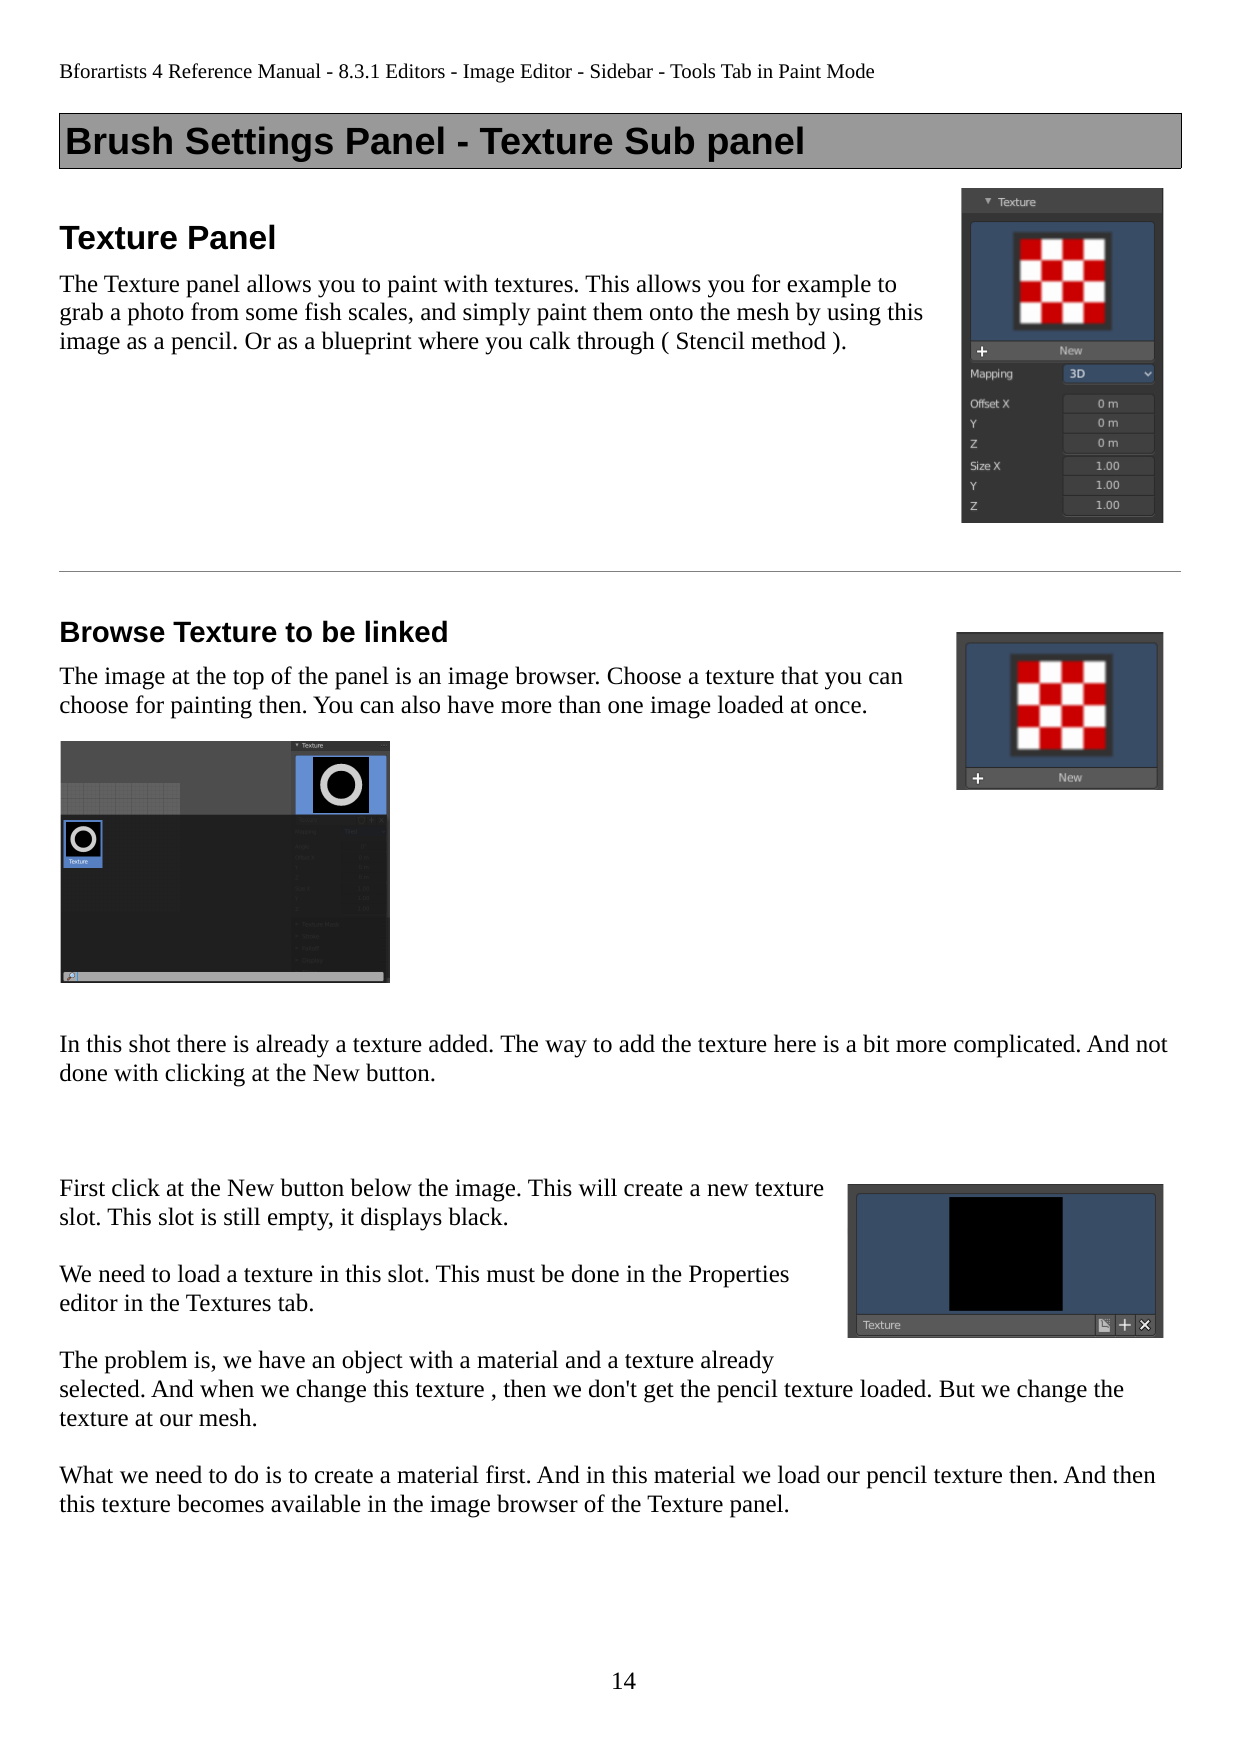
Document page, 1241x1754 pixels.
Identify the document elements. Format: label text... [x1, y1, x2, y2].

picture [60, 741, 390, 983]
text The Texture panel allows you to paint with textures. This allows you for example to grab a photo from some fish scales, and simply paint them onto the mesh by using this image as a pencil. Or as a blueprint where you calk through ( Stencil method ). [59, 269, 961, 355]
table_header Brush Settings Panel - Texture Sub panel [60, 114, 1181, 168]
picture [961, 188, 1164, 523]
subtitle Browse Texture to be linked [59, 615, 1181, 649]
text We need to load a texture in this slot. This must be done in the Properties editor in the Textures tab. [59, 1259, 847, 1317]
text What we need to do is to create a material first. And in this material we load our pencil texture then. And then this texture becomes available in the image browser of the Texture panel. [59, 1460, 1181, 1518]
text The problem is, we have an object with a material and a texture already selected. And when we change this texture , then we don't get the pencil texture loaded. But we change the texture at our mesh. [59, 1345, 1181, 1432]
text In this shot there is already a texture added. The way to add the texture here is a bit more complicated. And not done with clicking at the New button. [59, 1029, 1181, 1087]
subtitle Texture Panel [59, 217, 961, 256]
picture [956, 632, 1164, 790]
picture [847, 1184, 1164, 1338]
subtitle [1164, 217, 1181, 256]
text The image at the top of the panel is an image browser. Choose a texture that you can choose for painting then. You can also have more than one image loaded at once. [59, 661, 956, 719]
text First click at the New button below the image. This will create a new texture slot. This slot is still empty, it displays black. [59, 1173, 1181, 1230]
